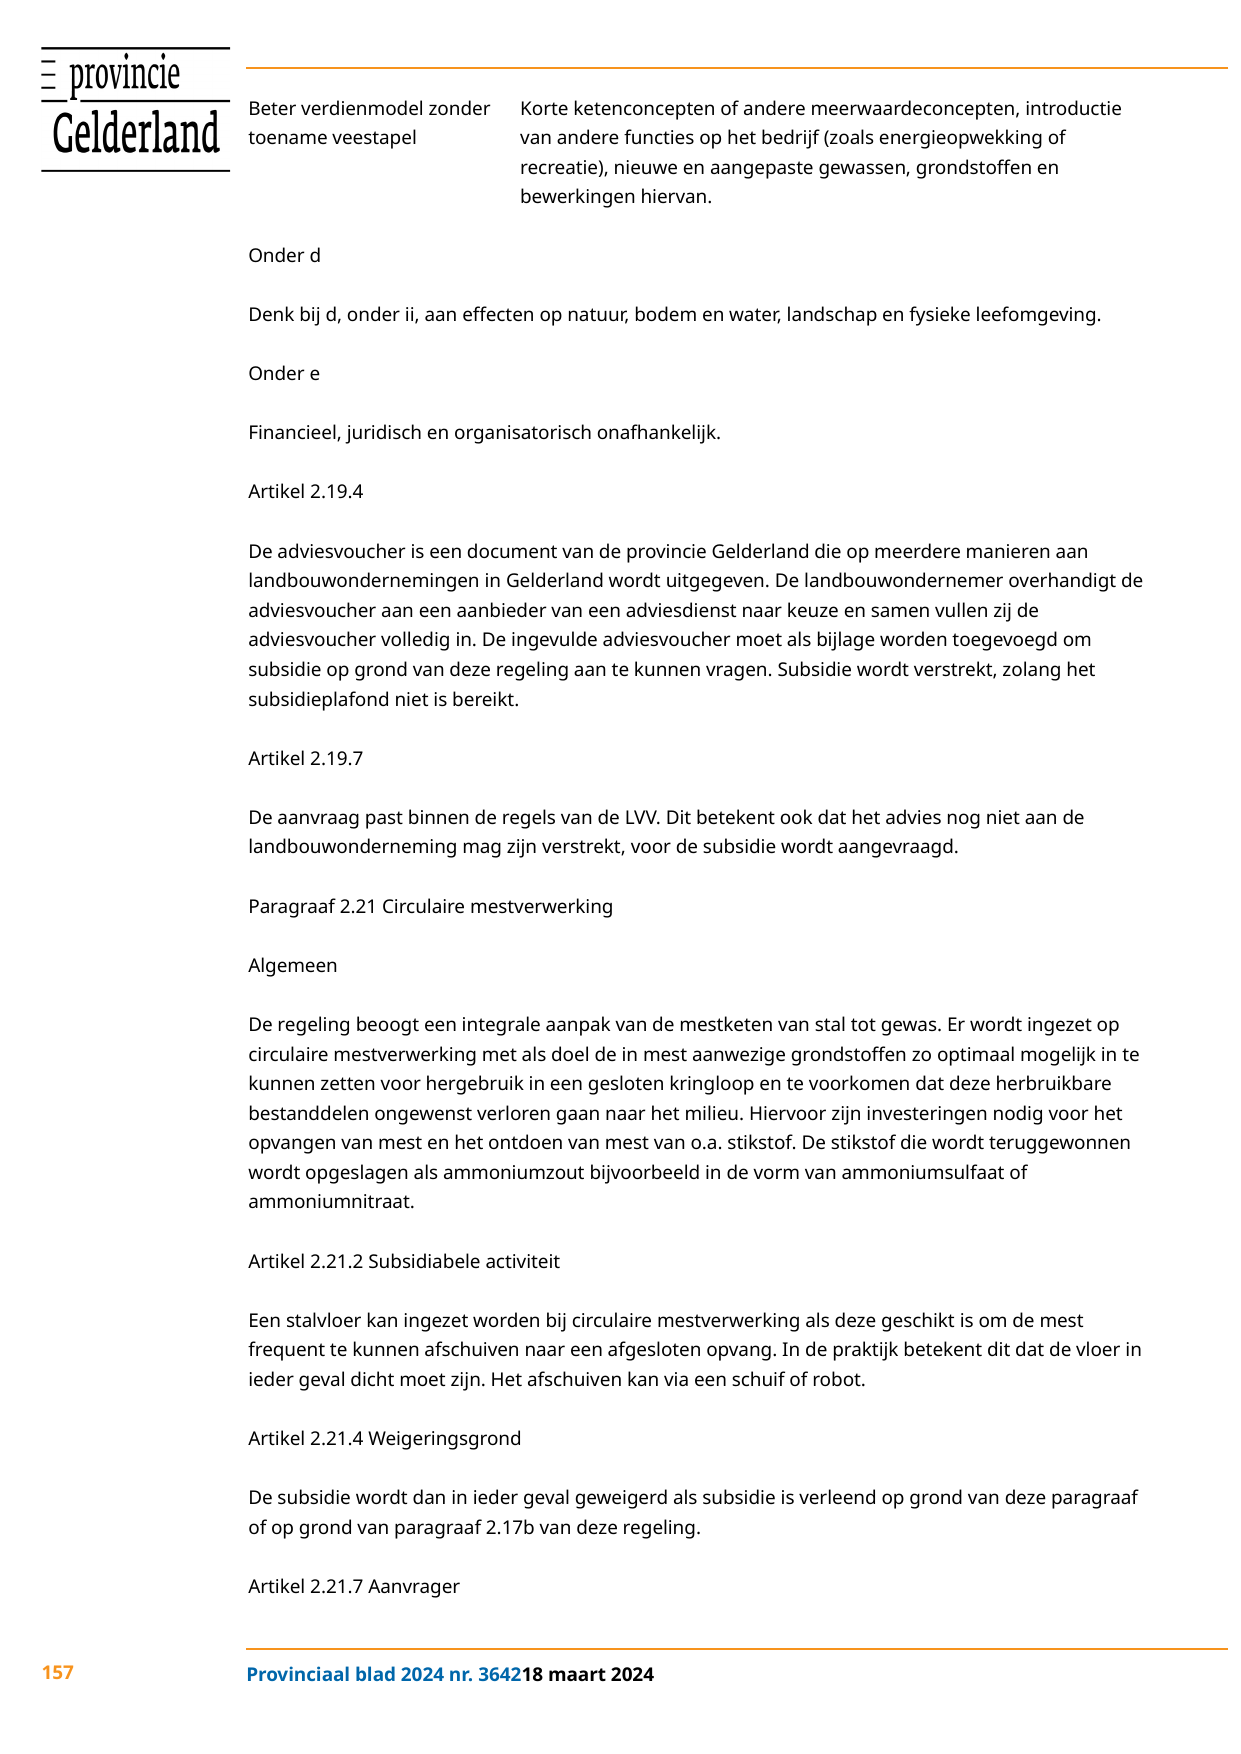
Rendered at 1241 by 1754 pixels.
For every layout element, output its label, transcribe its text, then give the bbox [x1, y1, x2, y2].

text De regeling beoogt een integrale aanpak van de mestketen van stal tot gewas. Er wordt ingezet op circulaire mestverwerking met als doel de in mest aanwezige grondstoffen zo optimaal mogelijk in te kunnen zetten voor hergebruik in een gesloten kringloop en te voorkomen dat deze herbruikbare bestanddelen ongewenst verloren gaan naar het milieu. Hiervoor zijn investeringen nodig voor het opvangen van mest en het ontdoen van mest van o.a. stikstof. De stikstof die wordt teruggewonnen wordt opgeslagen als ammoniumzout bijvoorbeeld in de vorm van ammoniumsulfaat of ammoniumnitraat. [248, 1011, 1152, 1214]
text Artikel 2.21.4 Weigeringsgrond [248, 1425, 1152, 1451]
text De subsidie wordt dan in ieder geval geweigerd als subsidie is verleend op grond van deze paragraaf of op grond van paragraaf 2.17b van deze regeling. [248, 1484, 1152, 1540]
text Onder e [248, 360, 1152, 386]
text Artikel 2.19.7 [248, 745, 1152, 771]
text Financieel, juridisch en organisatorisch onafhankelijk. [248, 419, 1152, 445]
table_cell Beter verdienmodel zonder toename veestapel [248, 95, 520, 209]
text Artikel 2.21.7 Aanvrager [248, 1573, 1152, 1599]
table_cell Korte ketenconcepten of andere meerwaardeconcepten, introductie van andere functies op het bedrijf (zoals energieopwekking of recreatie), nieuwe en aangepaste gewassen, grondstoffen en bewerkingen hiervan. [520, 95, 1152, 209]
text Algemeen [248, 952, 1152, 978]
picture [41, 47, 231, 172]
text Onder d [248, 242, 1152, 268]
text De adviesvoucher is een document van de provincie Gelderland die op meerdere manieren aan landbouwondernemingen in Gelderland wordt uitgegeven. De landbouwondernemer overhandigt de adviesvoucher aan een aanbieder van een adviesdienst naar keuze en samen vullen zij de adviesvoucher volledig in. De ingevulde adviesvoucher moet als bijlage worden toegevoegd om subsidie op grond van deze regeling aan te kunnen vragen. Subsidie wordt verstrekt, zolang het subsidieplafond niet is bereikt. [248, 538, 1152, 712]
text Paragraaf 2.21 Circulaire mestverwerking [248, 893, 1152, 919]
text Denk bij d, onder ii, aan effecten op natuur, bodem en water, landschap en fysieke leefomgeving. [248, 301, 1152, 327]
text Artikel 2.19.4 [248, 479, 1152, 504]
text Artikel 2.21.2 Subsidiabele activiteit [248, 1248, 1152, 1274]
text De aanvraag past binnen de regels van de LVV. Dit betekent ook dat het advies nog niet aan de landbouwonderneming mag zijn verstrekt, voor de subsidie wordt aangevraagd. [248, 804, 1152, 859]
text Een stalvloer kan ingezet worden bij circulaire mestverwerking als deze geschikt is om de mest frequent te kunnen afschuiven naar een afgesloten opvang. In de praktijk betekent dit dat de vloer in ieder geval dicht moet zijn. Het afschuiven kan via een schuif of robot. [248, 1307, 1152, 1392]
